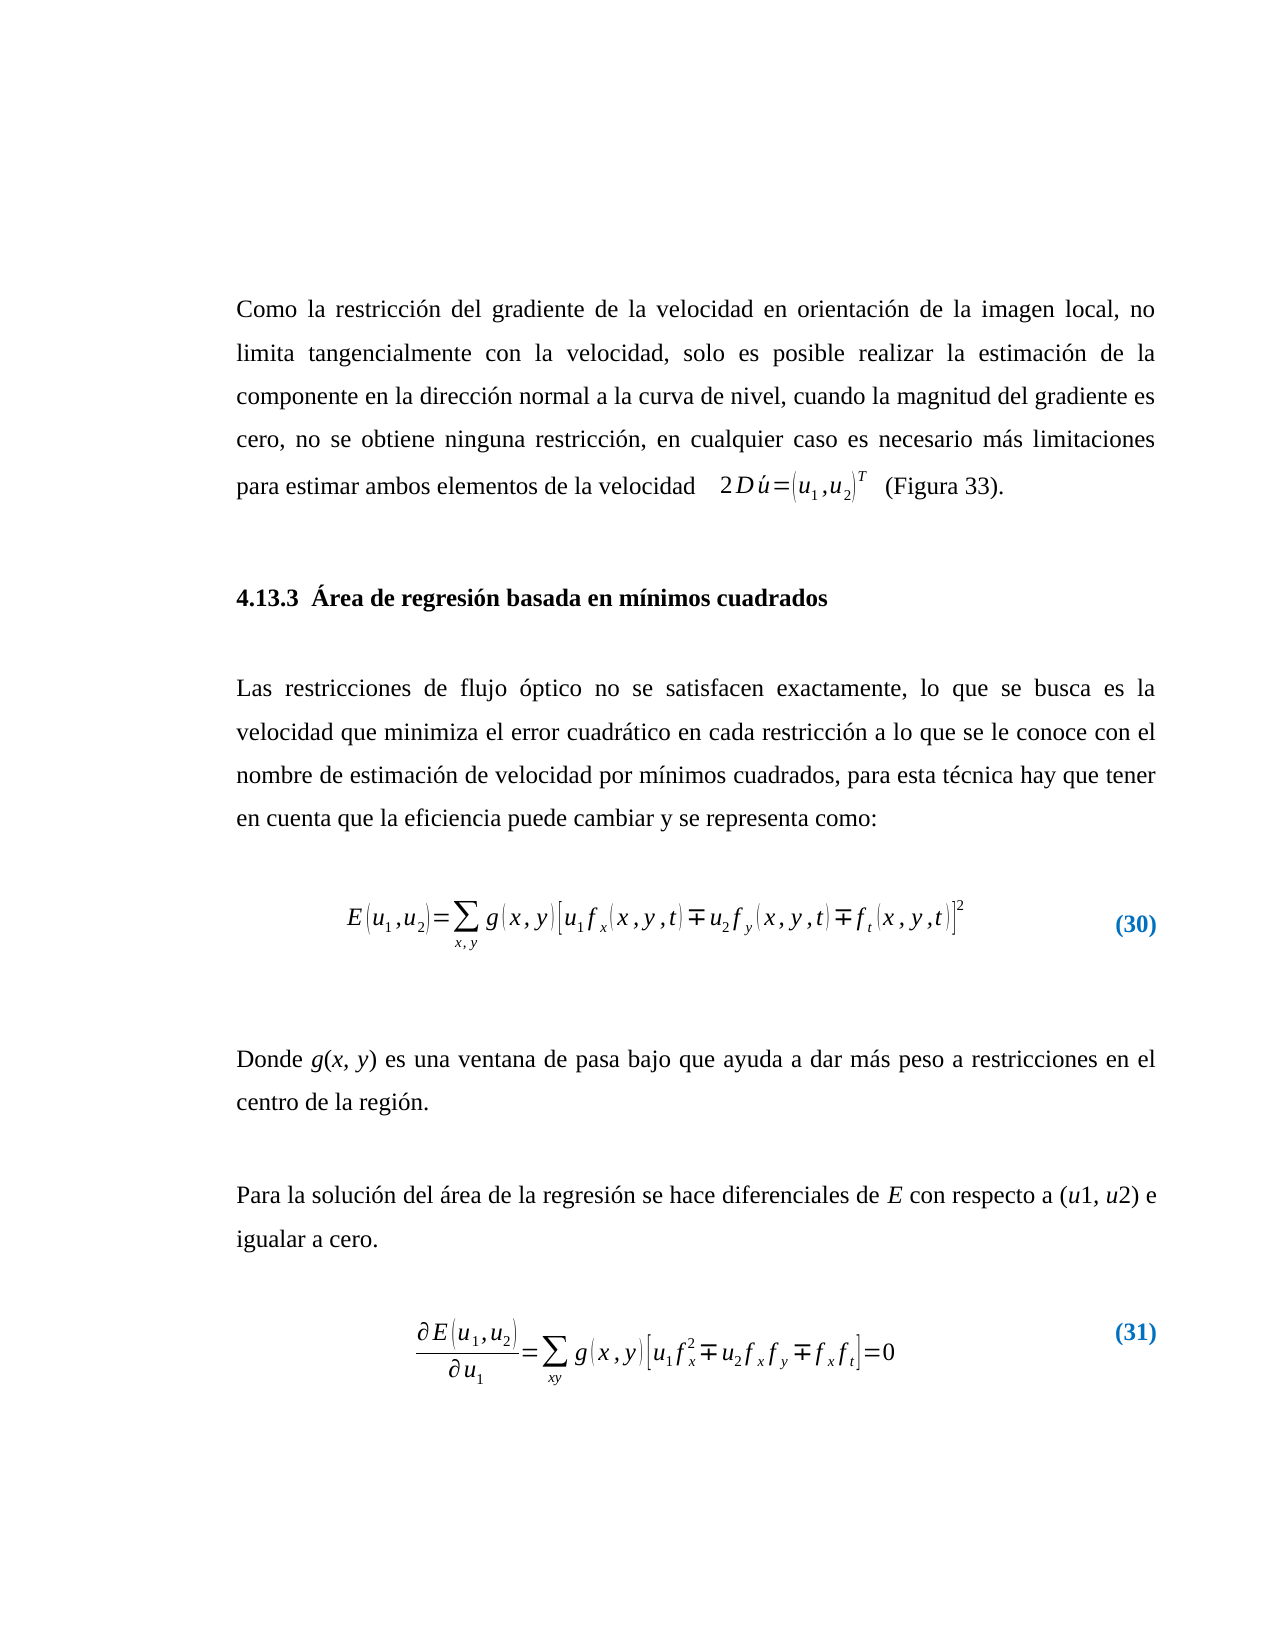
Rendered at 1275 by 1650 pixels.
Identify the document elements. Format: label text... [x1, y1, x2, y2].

text Las restricciones de flujo óptico no se satisfacen exactamente, lo que se busca es la velocidad que minimiza el error cuadrático en cada restricción a lo que se le conoce con el nombre de estimación de velocidad por mínimos cuadrados, para esta técnica hay que tener en cuenta que la eficiencia puede cambiar y se representa como: [236, 673, 1157, 832]
table_header [224, 896, 1085, 951]
text Como la restricción del gradiente de la velocidad en orientación de la imagen local, no limita tangencialmente con la velocidad, solo es posible realizar la estimación de la componente en la dirección normal a la curva de nivel, cuando la magnitud del gradiente es cero, no se obtiene ninguna restricción, en cualquier caso es necesario más limitaciones para estimar ambos elementos de la velocidad (Figura 33). [236, 294, 1157, 504]
table_header (30) [1085, 896, 1187, 951]
table_header [224, 1317, 1085, 1430]
text Donde g(x, y) es una ventana de pasa bajo que ayuda a dar más peso a restricciones en el centro de la región. [236, 1044, 1157, 1116]
text Para la solución del área de la regresión se hace diferenciales de E con respecto a (u1, u2) e igualar a cero. [236, 1181, 1157, 1252]
subtitle Área de regresión basada en mínimos cuadrados [236, 583, 1157, 612]
table_header (31) [1085, 1317, 1187, 1430]
